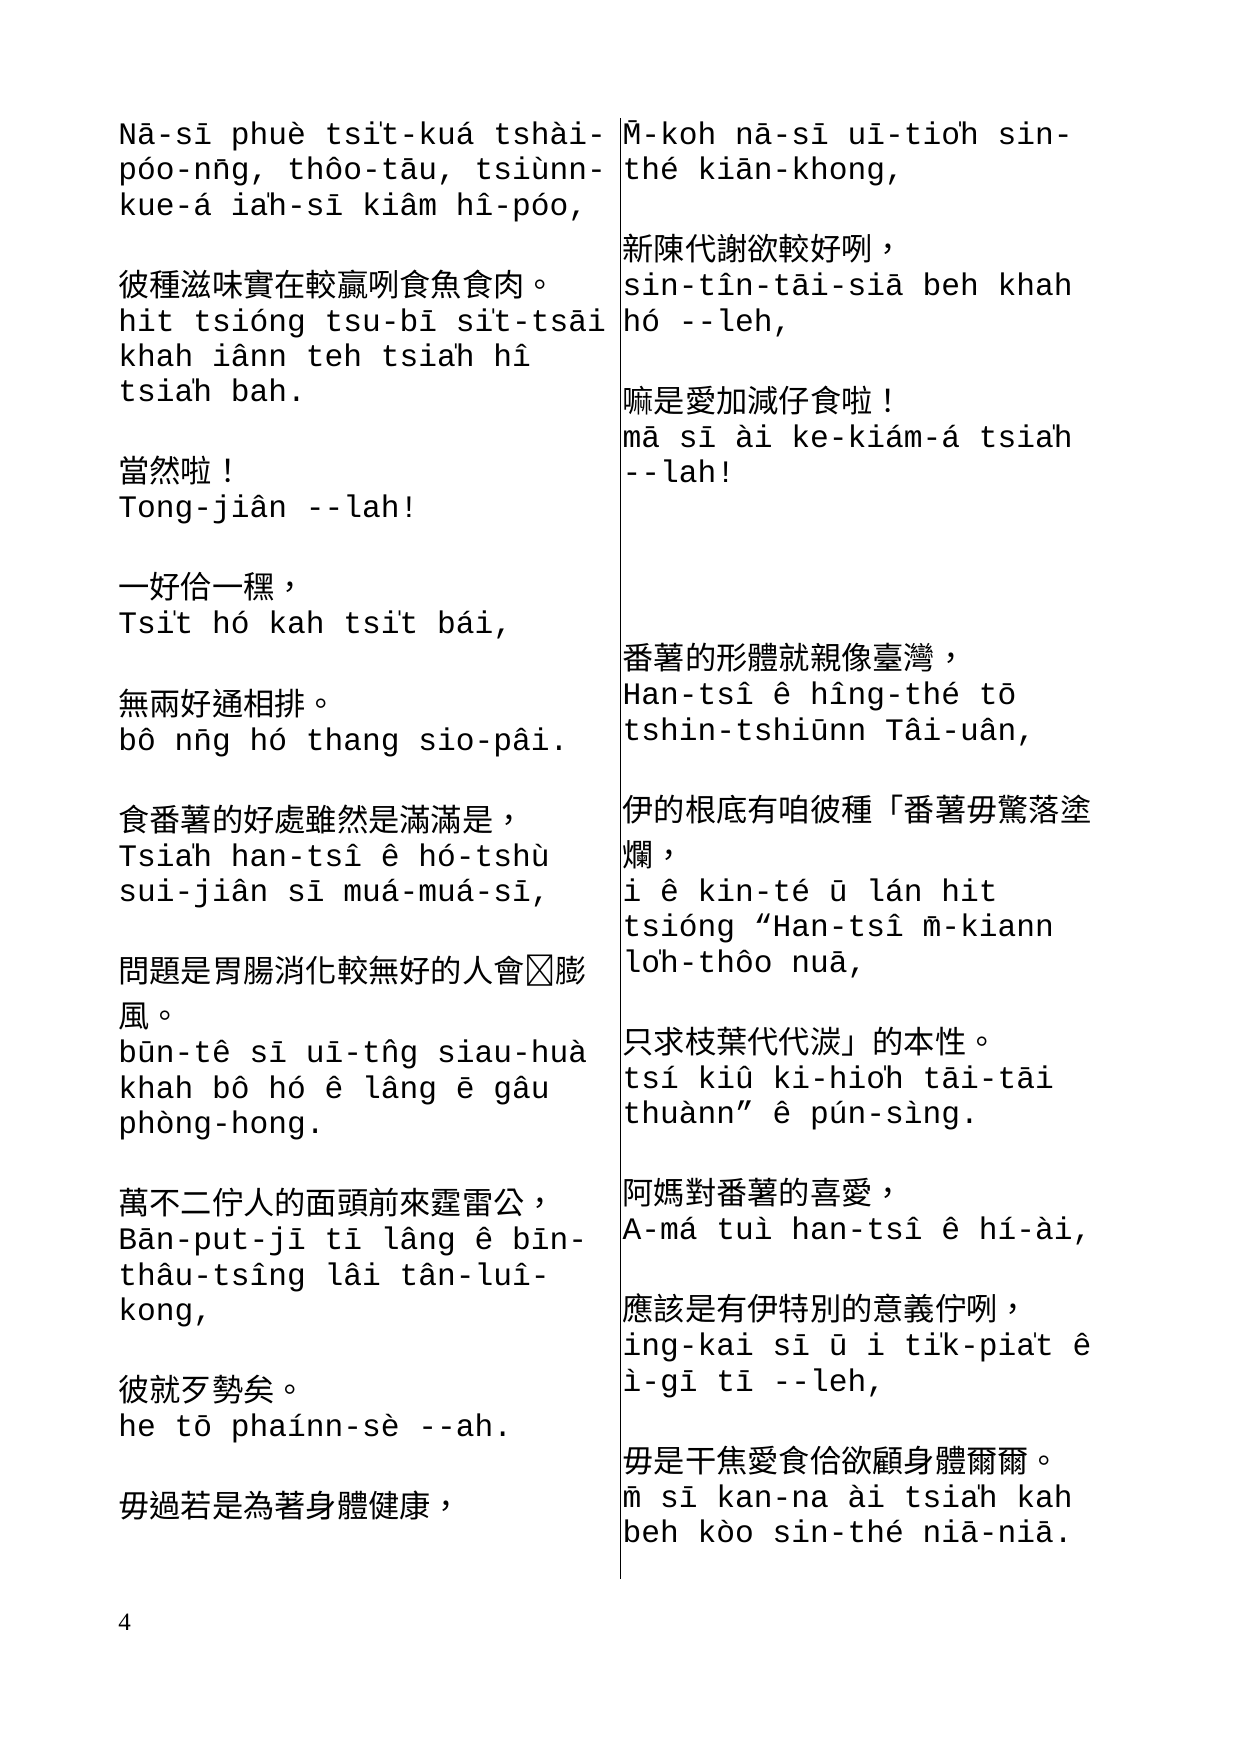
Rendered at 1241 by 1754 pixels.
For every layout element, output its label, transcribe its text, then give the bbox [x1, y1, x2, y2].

text 萬不二佇人的面頭前來霆雷公， [118, 1178, 618, 1223]
text 食番薯的好處雖然是滿滿是， [118, 795, 618, 840]
text he tō phaínn-sè --ah. [118, 1410, 618, 1446]
text 一好佮一䆀， [118, 563, 618, 608]
text Tsia̍h han-tsî ê hó-tshù sui-jiân sī muá-muá-sī, [118, 840, 618, 911]
text M̄-koh nā-sī uī-tio̍h sin-thé kiān-khong, [622, 118, 1122, 189]
text bô nn̄g hó thang sio-pâi. [118, 724, 618, 759]
text tsí kiû ki-hio̍h tāi-tāi thuànn” ê pún-sìng. [622, 1062, 1122, 1133]
text 新陳代謝欲較好咧， [622, 224, 1122, 269]
text Tong-jiân --lah! [118, 492, 618, 527]
text Han-tsî ê hîng-thé tō tshin-tshiūnn Tâi-uân, [622, 679, 1122, 749]
text hit tsióng tsu-bī si̍t-tsāi khah iânn teh tsia̍h hî tsia̍h bah. [118, 305, 618, 411]
text Nā-sī phuè tsi̍t-kuá tshài-póo-nn̄g, thôo-tāu, tsiùnn-kue-á ia̍h-sī kiâm hî-póo, [118, 118, 618, 224]
text mā sī ài ke-kiám-á tsia̍h --lah! [622, 421, 1122, 492]
text 毋是干焦愛食佮欲顧身體爾爾。 [622, 1436, 1122, 1481]
text i ê kin-té ū lán hit tsióng “Han-tsî m̄-kiann lo̍h-thôo nuā, [622, 875, 1122, 982]
text 當然啦！ [118, 447, 618, 492]
text 應該是有伊特別的意義佇咧， [622, 1284, 1122, 1330]
text sin-tîn-tāi-siā beh khah hó --leh, [622, 269, 1122, 340]
text m̄ sī kan-na ài tsia̍h kah beh kòo sin-thé niā-niā. [622, 1481, 1122, 1552]
text 無兩好通相排。 [118, 679, 618, 724]
text 阿媽對番薯的喜愛， [622, 1168, 1122, 1214]
text 彼就歹勢矣。 [118, 1365, 618, 1410]
text 番薯的形體就親像臺灣， [622, 633, 1122, 679]
text A-má tuì han-tsî ê hí-ài, [622, 1214, 1122, 1249]
text Bān-put-jī tī lâng ê bīn-thâu-tsîng lâi tân-luî-kong, [118, 1223, 618, 1330]
text 問題是胃腸消化較無好的人會𠢕膨風。 [118, 946, 618, 1037]
text 毋過若是為著身體健康， [118, 1481, 618, 1526]
text būn-tê sī uī-tn̂g siau-huà khah bô hó ê lâng ē gâu phòng-hong. [118, 1037, 618, 1143]
text ing-kai sī ū i ti̍k-pia̍t ê ì-gī tī --leh, [622, 1330, 1122, 1401]
text Tsi̍t hó kah tsi̍t bái, [118, 608, 618, 643]
text 嘛是愛加減仔食啦！ [622, 376, 1122, 421]
text 只求枝葉代代湠」的本性。 [622, 1017, 1122, 1062]
text 伊的根底有咱彼種「番薯毋驚落塗爛， [622, 785, 1122, 875]
text 彼種滋味實在較贏咧食魚食肉。 [118, 260, 618, 305]
